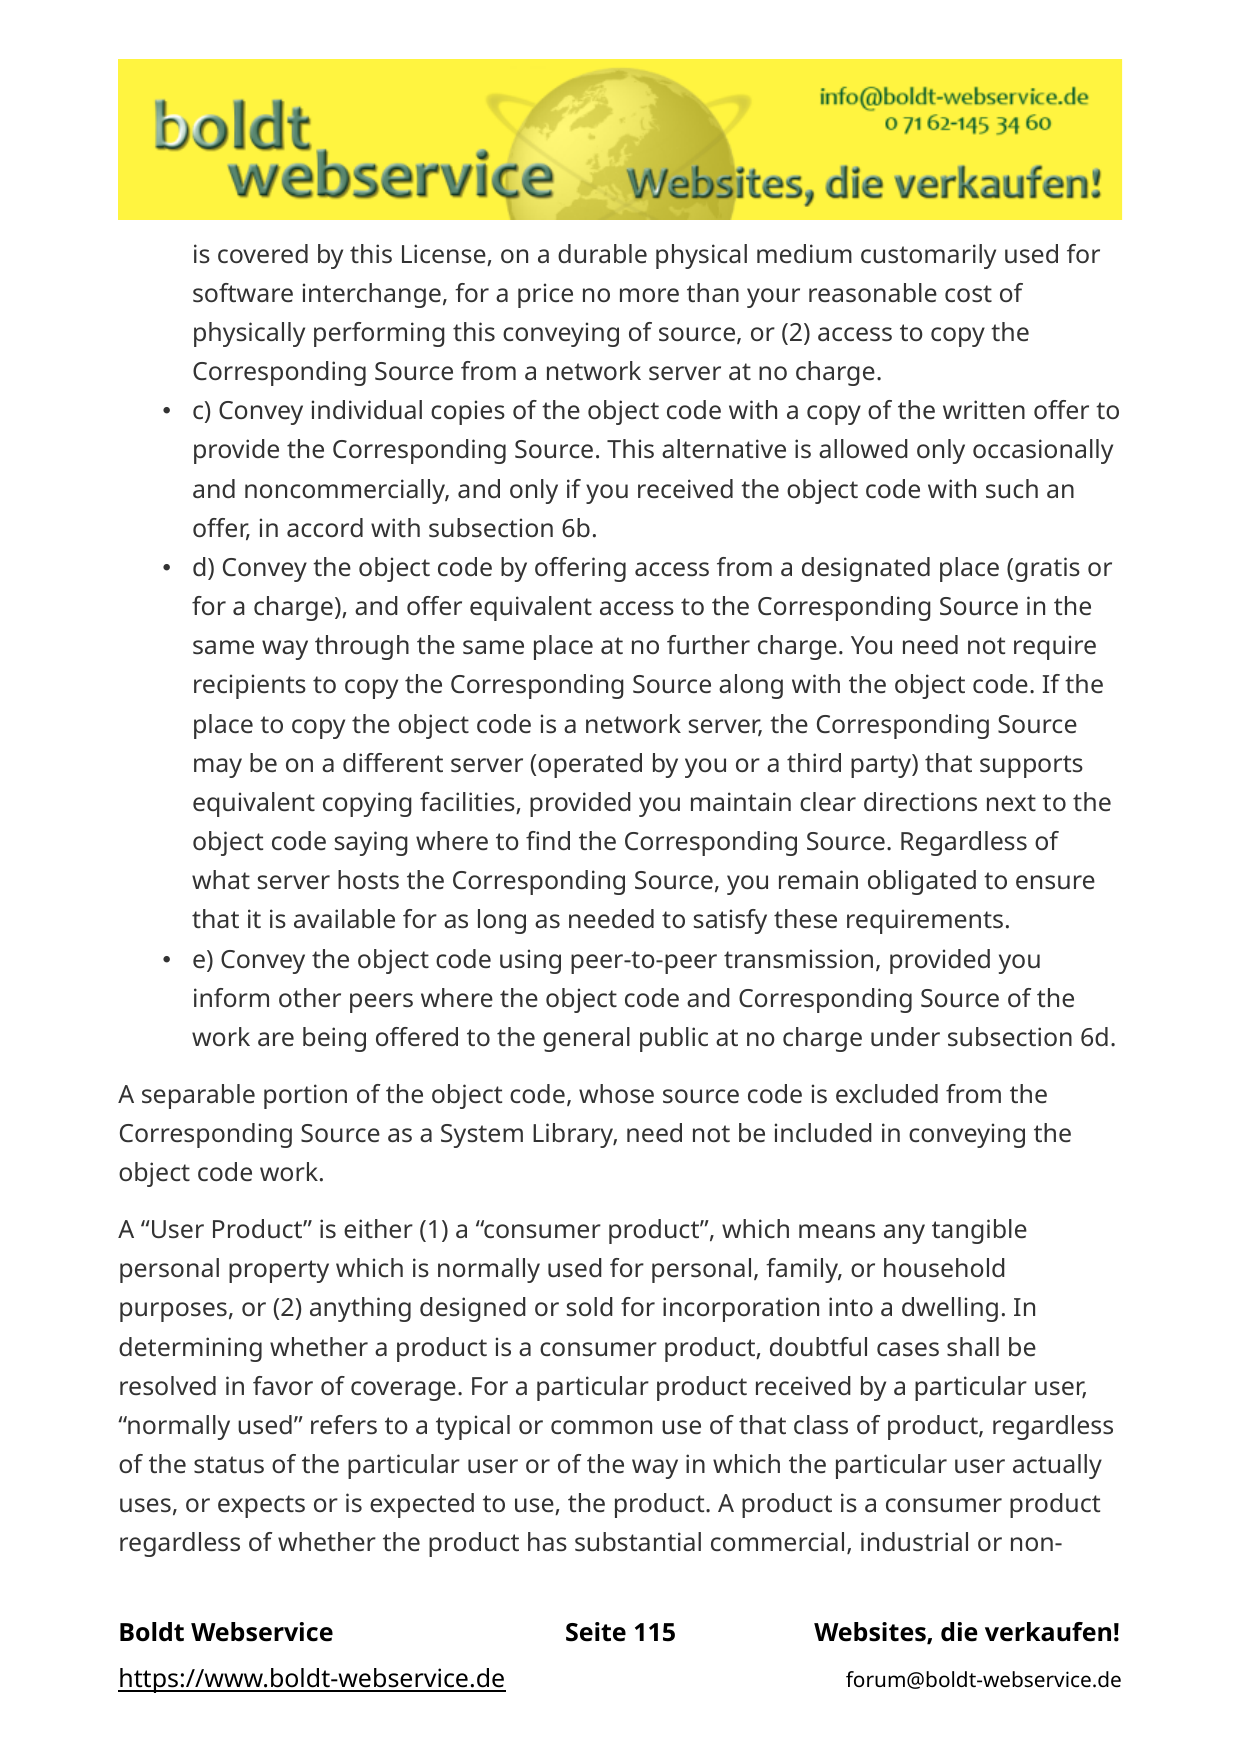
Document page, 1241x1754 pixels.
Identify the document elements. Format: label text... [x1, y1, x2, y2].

list d) Convey the object code by offering access from a designated place (gratis or for a charge), and offer equivalent access to the Corresponding Source in the same way through the same place at no further charge. You need not require recipients to copy the Corresponding Source along with the object code. If the place to copy the object code is a network server, the Corresponding Source may be on a different server (operated by you or a third party) that supports equivalent copying facilities, provided you maintain clear directions next to the object code saying where to find the Corresponding Source. Regardless of what server hosts the Corresponding Source, you remain obligated to ensure that it is available for as long as needed to satisfy these requirements. [162, 549, 1122, 936]
text A separable portion of the object code, whose source code is excluded from the Corresponding Source as a System Library, need not be included in conveying the object code work. [118, 1076, 1122, 1189]
list c) Convey individual copies of the object code with a copy of the written offer to provide the Corresponding Source. This alternative is allowed only occasionally and noncommercially, and only if you received the object code with such an offer, in accord with subsection 6b. [162, 393, 1122, 544]
text A “User Product” is either (1) a “consumer product”, which means any tangible personal property which is normally used for personal, family, or household purposes, or (2) anything designed or sold for incorporation into a dwelling. In determining whether a product is a consumer product, doubtful cases shall be resolved in favor of coverage. For a particular product received by a particular user, “normally used” refers to a typical or common use of that class of product, regardless of the status of the particular user or of the way in which the particular user actually uses, or expects or is expected to use, the product. A product is a consumer product regardless of whether the product has substantial commercial, industrial or non- [118, 1212, 1122, 1559]
picture [118, 59, 1123, 220]
list is covered by this License, on a durable physical medium customarily used for software interchange, for a price no more than your reasonable cost of physically performing this conveying of source, or (2) access to copy the Corresponding Source from a network server at no charge. [162, 236, 1122, 388]
list e) Convey the object code using peer-to-peer transmission, provided you inform other peers where the object code and Corresponding Source of the work are being offered to the general public at no charge under subsection 6d. [162, 941, 1122, 1054]
